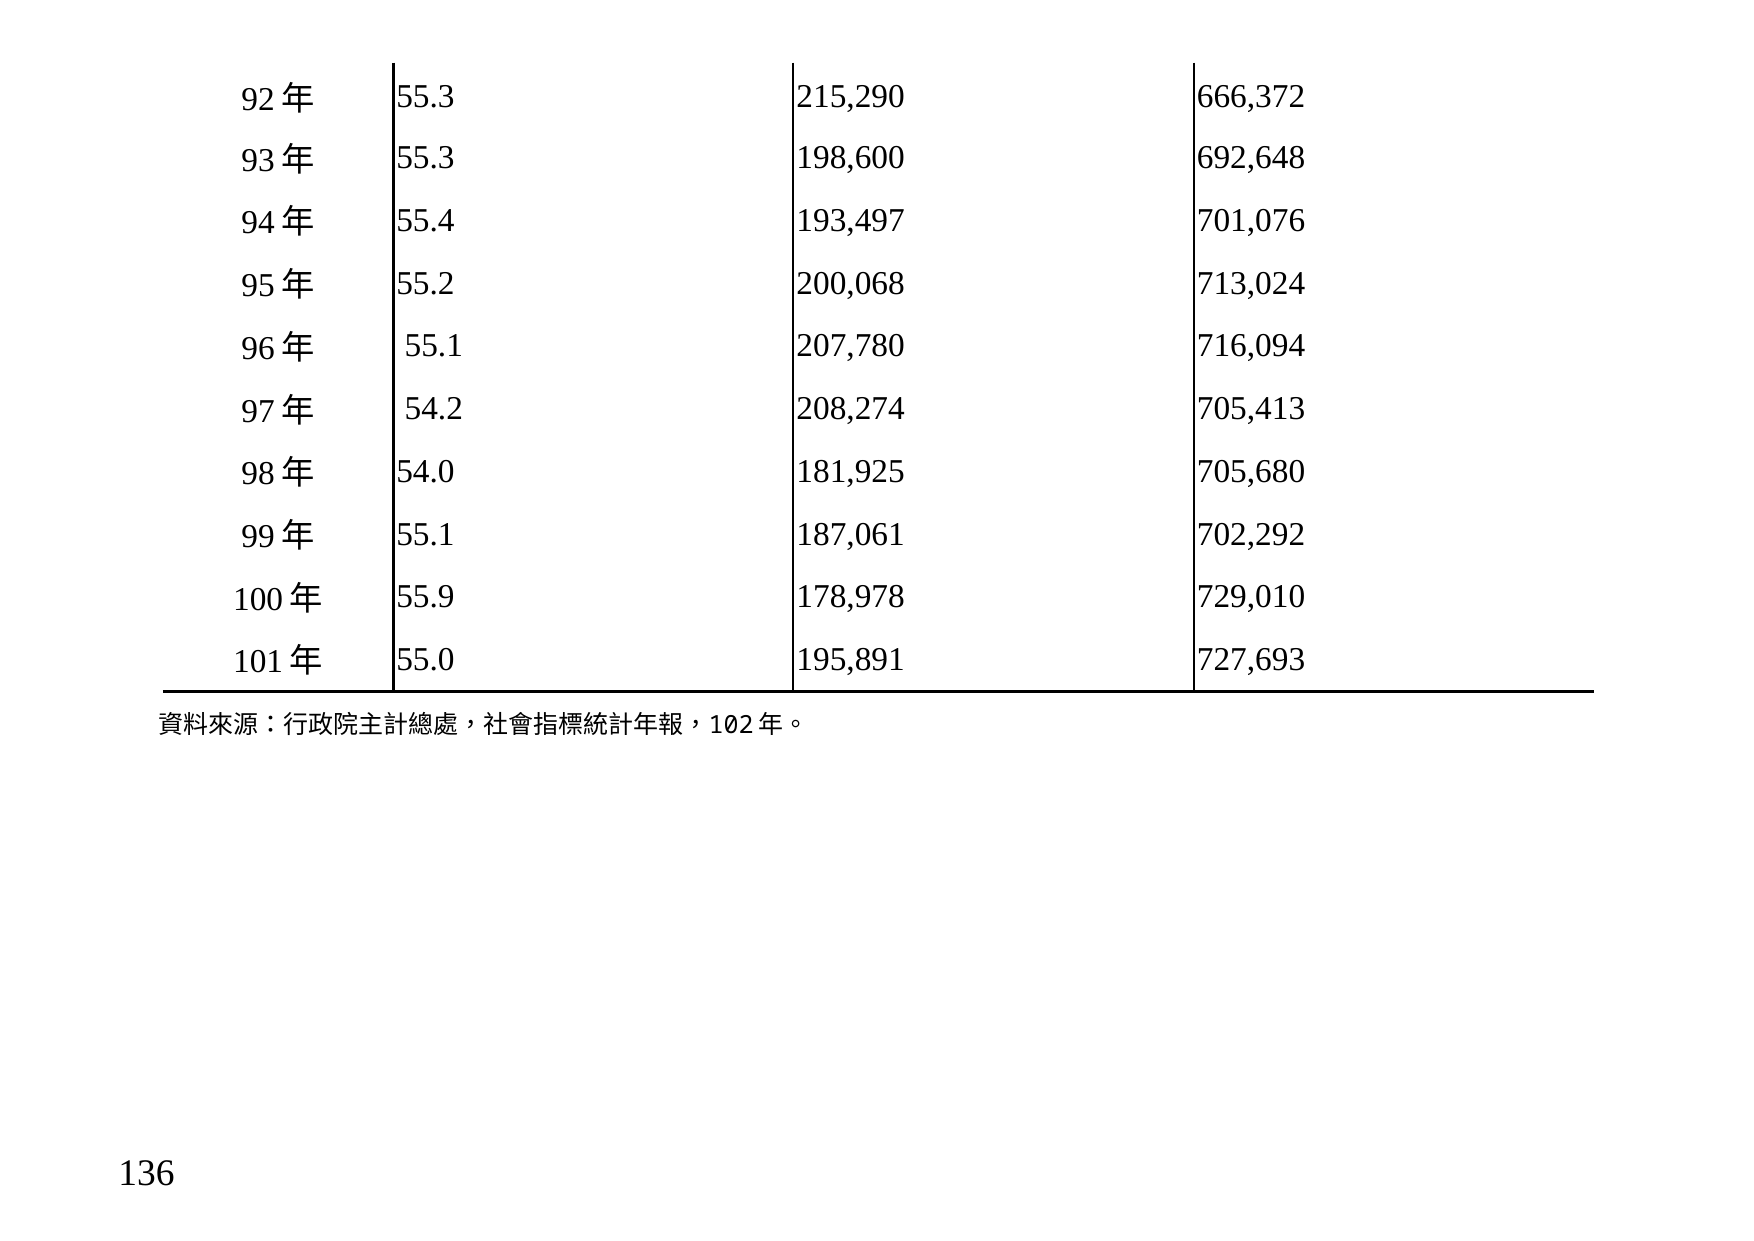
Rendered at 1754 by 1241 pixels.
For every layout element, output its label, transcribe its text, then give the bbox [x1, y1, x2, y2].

table_cell 55.3 [395, 63, 792, 125]
table_cell 96年 [163, 314, 392, 376]
table_cell 98年 [163, 439, 392, 502]
table_cell 727,693 [1195, 627, 1594, 690]
table_cell 705,413 [1195, 376, 1594, 439]
table_cell 55.4 [395, 188, 792, 251]
table_cell 55.0 [395, 627, 792, 690]
table_cell 702,292 [1195, 502, 1594, 564]
table_cell 101年 [163, 627, 392, 690]
text 資料來源：行政院主計總處，社會指標統計年報，102年。 [158, 704, 1543, 740]
table_cell 94年 [163, 188, 392, 251]
table_cell 99年 [163, 502, 392, 564]
table_cell 195,891 [794, 627, 1193, 690]
table_cell 92年 [163, 63, 392, 125]
table_cell 97年 [163, 376, 392, 439]
table_cell 716,094 [1195, 314, 1594, 376]
table_cell 666,372 [1195, 63, 1594, 125]
table_cell 55.1 [395, 314, 792, 376]
table_cell 55.9 [395, 564, 792, 627]
table_cell 198,600 [794, 125, 1193, 188]
table_cell 193,497 [794, 188, 1193, 251]
table_cell 54.0 [395, 439, 792, 502]
table_cell 207,780 [794, 314, 1193, 376]
table_cell 93年 [163, 125, 392, 188]
table_cell 200,068 [794, 251, 1193, 313]
table_cell 55.3 [395, 125, 792, 188]
table_cell 713,024 [1195, 251, 1594, 313]
table_cell 55.1 [395, 502, 792, 564]
table_cell 181,925 [794, 439, 1193, 502]
table_cell 215,290 [794, 63, 1193, 125]
table_cell 187,061 [794, 502, 1193, 564]
table_cell 178,978 [794, 564, 1193, 627]
table_cell 729,010 [1195, 564, 1594, 627]
table_cell 100年 [163, 564, 392, 627]
table_cell 701,076 [1195, 188, 1594, 251]
table_cell 705,680 [1195, 439, 1594, 502]
table_cell 692,648 [1195, 125, 1594, 188]
table_cell 95年 [163, 251, 392, 313]
table_cell 55.2 [395, 251, 792, 313]
table_cell 208,274 [794, 376, 1193, 439]
table_cell 54.2 [395, 376, 792, 439]
